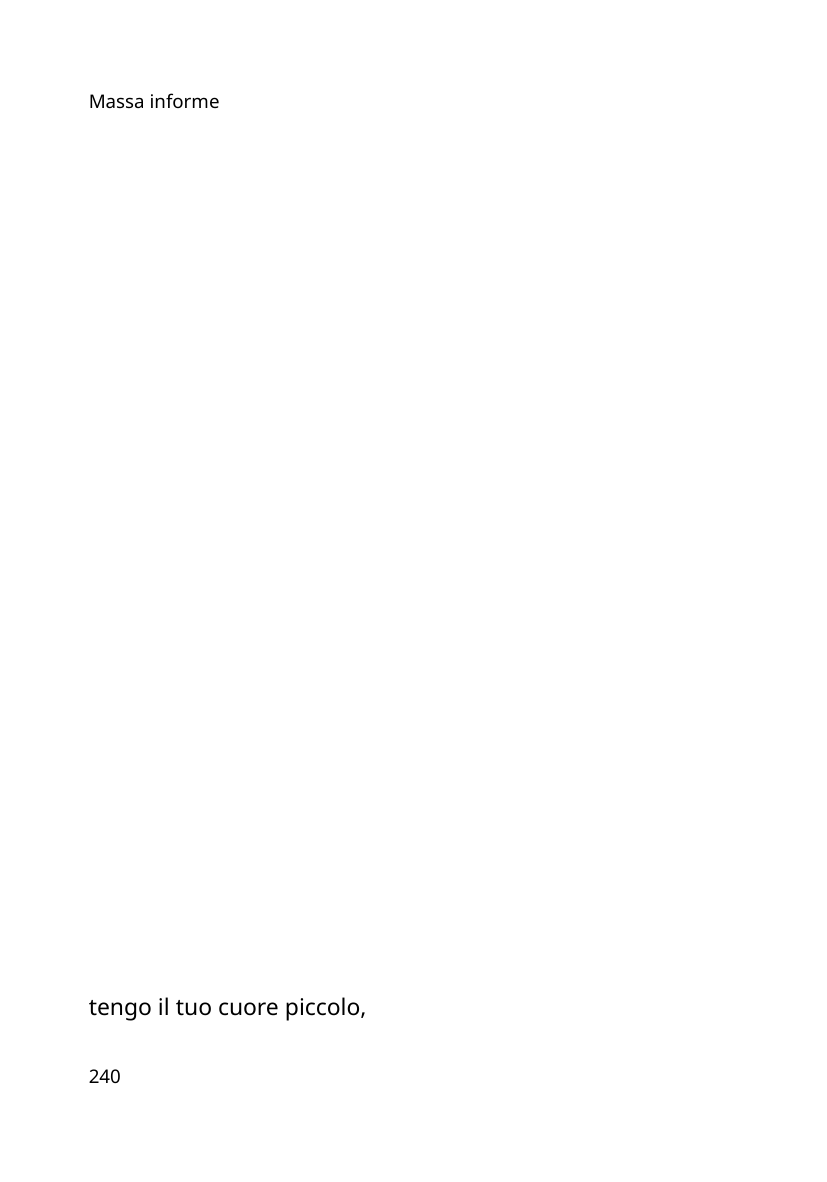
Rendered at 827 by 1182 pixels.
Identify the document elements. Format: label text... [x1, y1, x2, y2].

text tengo il tuo cuore piccolo, [88, 991, 738, 1022]
